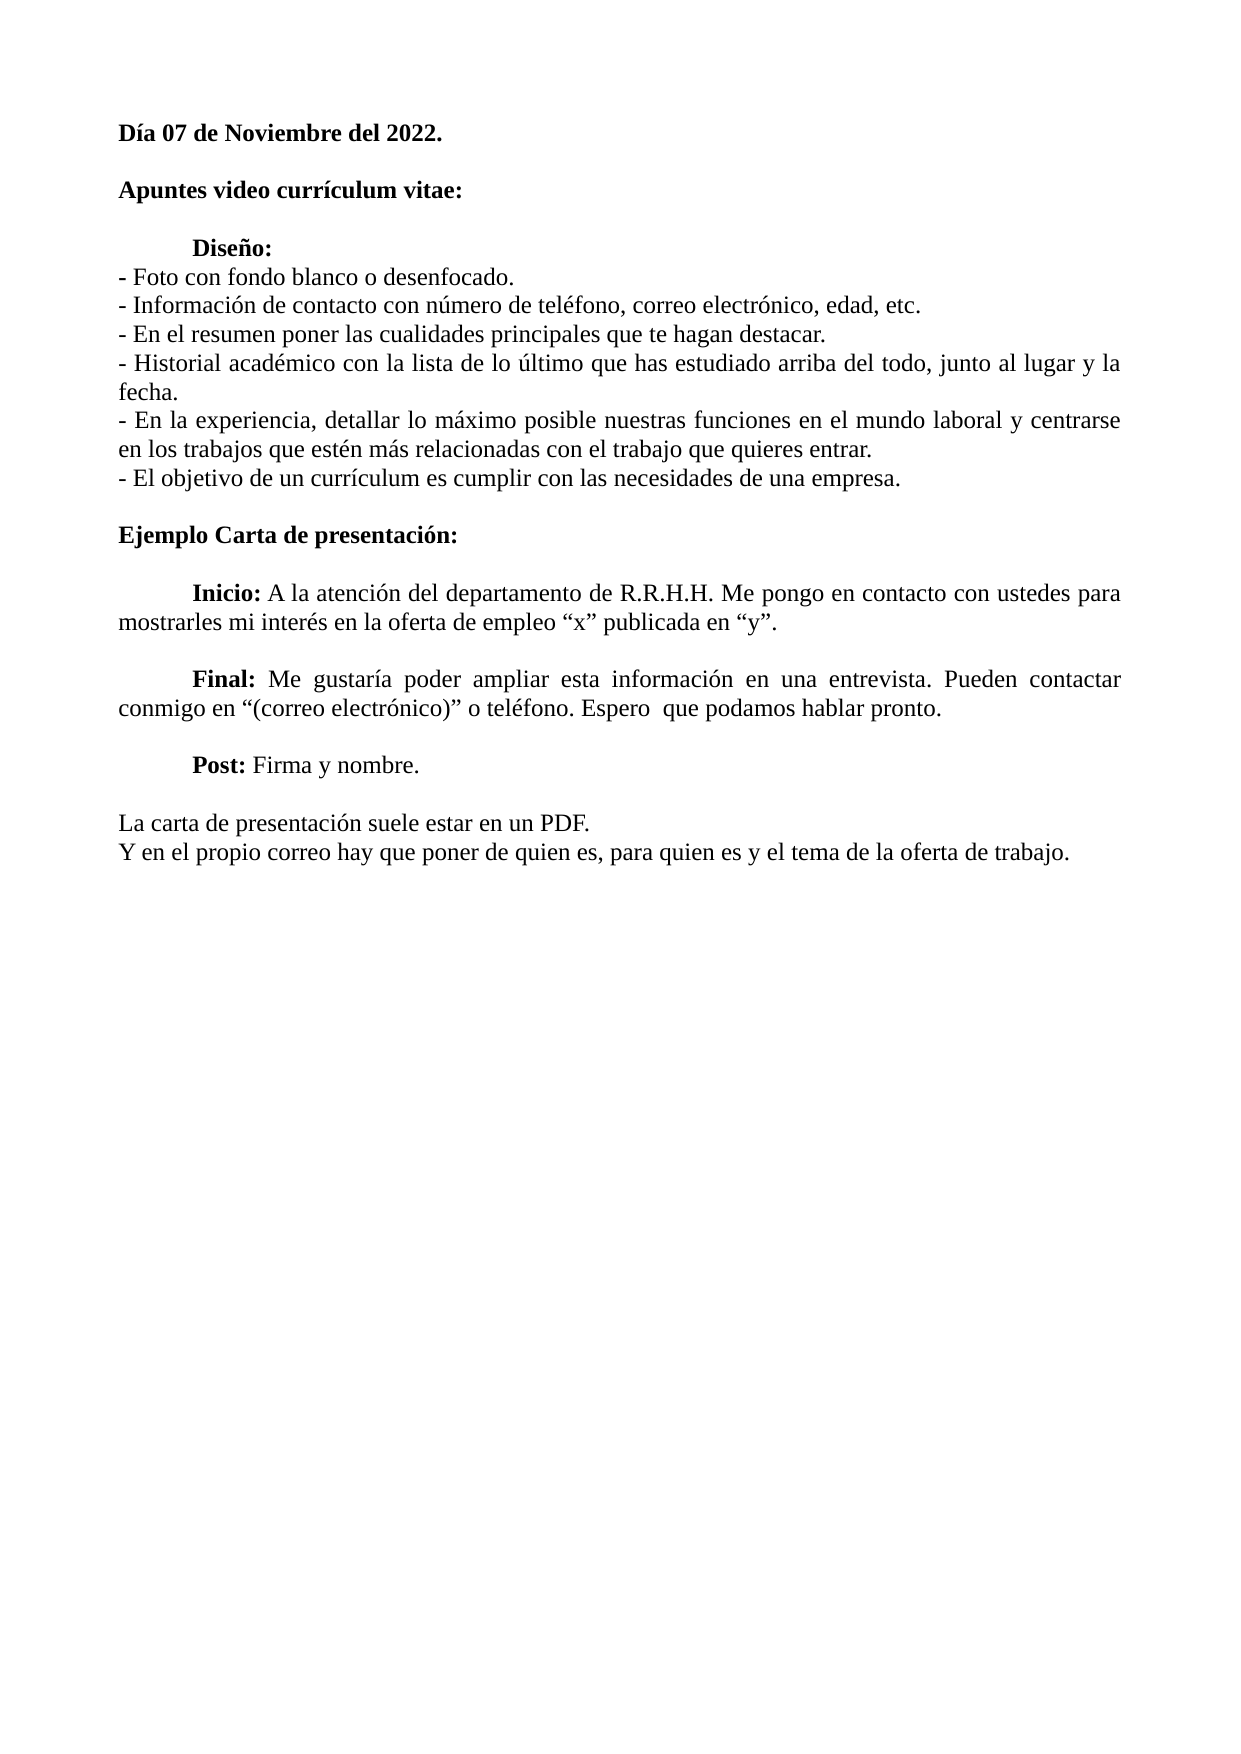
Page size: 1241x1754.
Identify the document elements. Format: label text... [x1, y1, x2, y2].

text Y en el propio correo hay que poner de quien es, para quien es y el tema de la oferta de trabajo. [118, 837, 1122, 866]
text La carta de presentación suele estar en un PDF. [118, 808, 1122, 837]
text - El objetivo de un currículum es cumplir con las necesidades de una empresa. [118, 463, 1122, 492]
text - Historial académico con la lista de lo último que has estudiado arriba del todo, junto al lugar y la fecha. [118, 348, 1122, 406]
text - Foto con fondo blanco o desenfocado. [118, 262, 1122, 291]
text - Información de contacto con número de teléfono, correo electrónico, edad, etc. [118, 291, 1122, 319]
text Diseño: [118, 233, 1122, 262]
text Día 07 de Noviembre del 2022. [118, 118, 1122, 147]
text Inicio: A la atención del departamento de R.R.H.H. Me pongo en contacto con ustedes para mostrarles mi interés en la oferta de empleo “x” publicada en “y”. [118, 578, 1122, 636]
text Ejemplo Carta de presentación: [118, 521, 1122, 549]
text Final: Me gustaría poder ampliar esta información en una entrevista. Pueden contactar conmigo en “(correo electrónico)” o teléfono. Espero que podamos hablar pronto. [118, 664, 1122, 722]
text - En la experiencia, detallar lo máximo posible nuestras funciones en el mundo laboral y centrarse en los trabajos que estén más relacionadas con el trabajo que quieres entrar. [118, 406, 1122, 463]
text Post: Firma y nombre. [118, 751, 1122, 779]
text Apuntes video currículum vitae: [118, 176, 1122, 204]
text - En el resumen poner las cualidades principales que te hagan destacar. [118, 319, 1122, 348]
